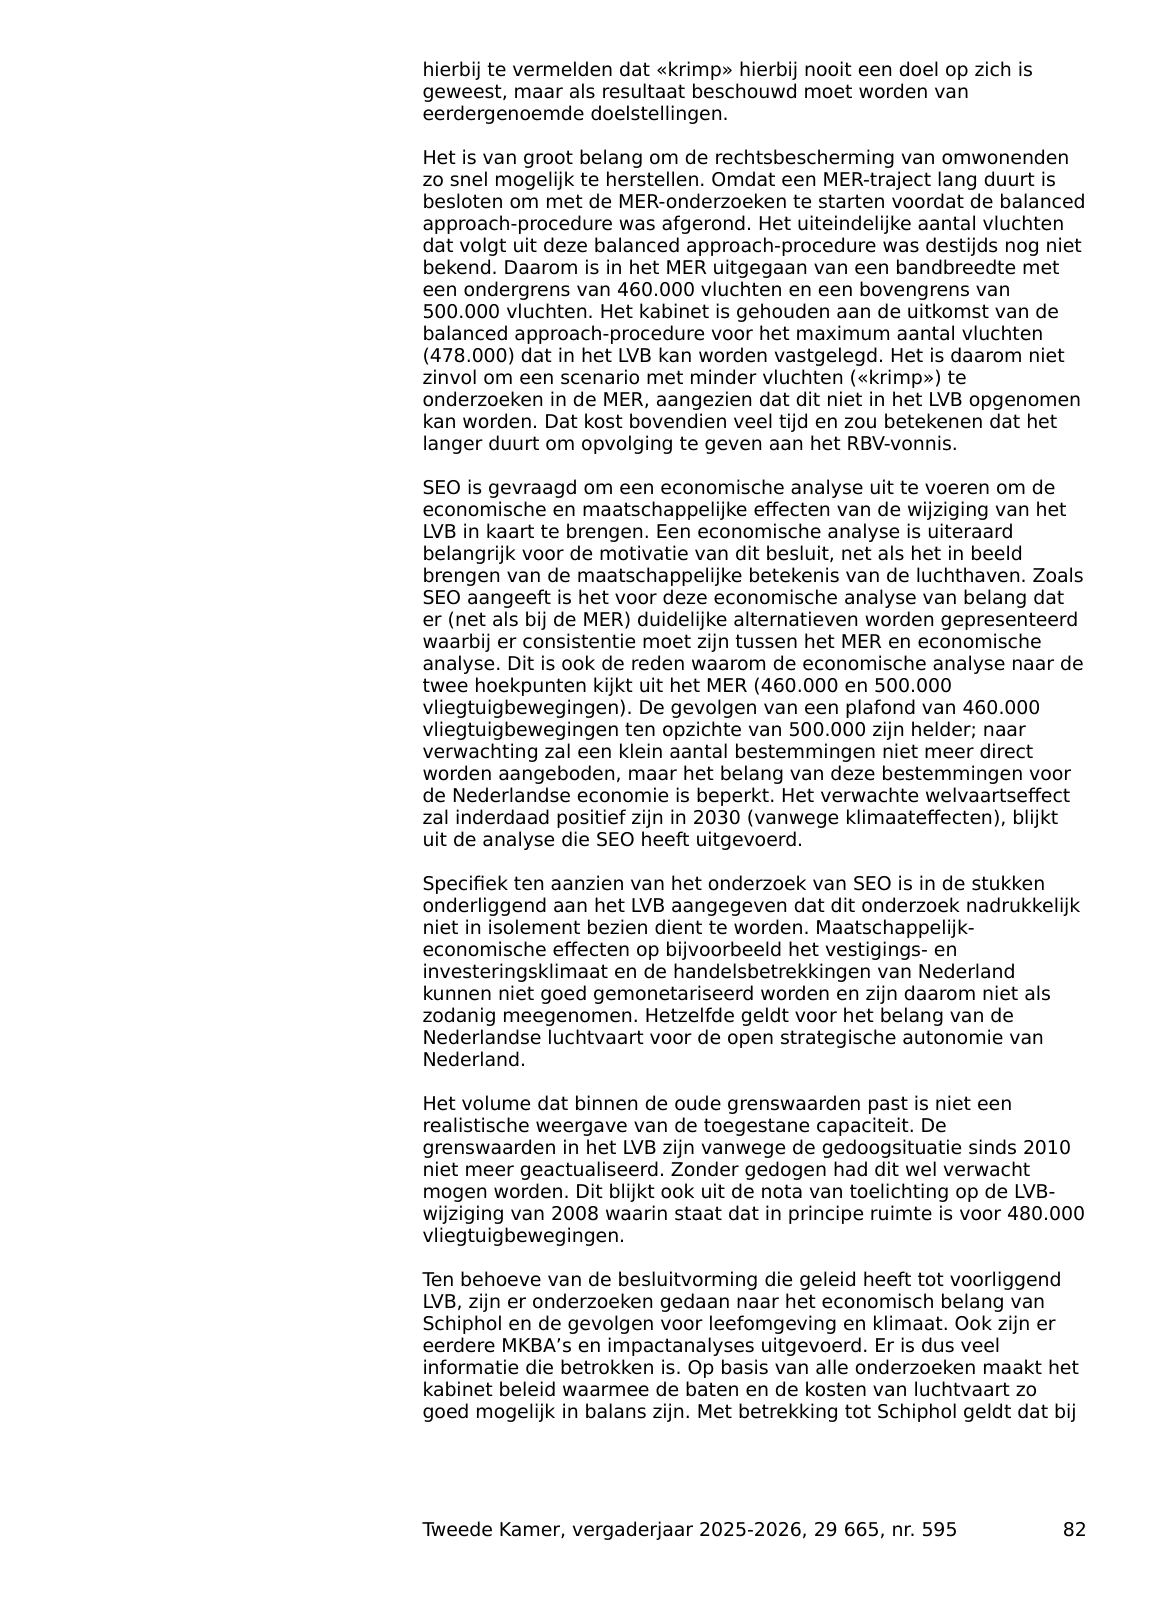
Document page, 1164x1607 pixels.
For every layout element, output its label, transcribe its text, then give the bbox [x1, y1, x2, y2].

text Het is van groot belang om de rechtsbescherming van omwonenden zo snel mogelijk te herstellen. Omdat een MER-traject lang duurt is besloten om met de MER-onderzoeken te starten voordat de balanced approach-procedure was afgerond. Het uiteindelijke aantal vluchten dat volgt uit deze balanced approach-procedure was destijds nog niet bekend. Daarom is in het MER uitgegaan van een bandbreedte met een ondergrens van 460.000 vluchten en een bovengrens van 500.000 vluchten. Het kabinet is gehouden aan de uitkomst van de balanced approach-procedure voor het maximum aantal vluchten (478.000) dat in het LVB kan worden vastgelegd. Het is daarom niet zinvol om een scenario met minder vluchten («krimp») te onderzoeken in de MER, aangezien dat dit niet in het LVB opgenomen kan worden. Dat kost bovendien veel tijd en zou betekenen dat het langer duurt om opvolging te geven aan het RBV-vonnis. [422, 147, 1087, 455]
text SEO is gevraagd om een economische analyse uit te voeren om de economische en maatschappelijke effecten van de wijziging van het LVB in kaart te brengen. Een economische analyse is uiteraard belangrijk voor de motivatie van dit besluit, net als het in beeld brengen van de maatschappelijke betekenis van de luchthaven. Zoals SEO aangeeft is het voor deze economische analyse van belang dat er (net als bij de MER) duidelijke alternatieven worden gepresenteerd waarbij er consistentie moet zijn tussen het MER en economische analyse. Dit is ook de reden waarom de economische analyse naar de twee hoekpunten kijkt uit het MER (460.000 en 500.000 vliegtuigbewegingen). De gevolgen van een plafond van 460.000 vliegtuigbewegingen ten opzichte van 500.000 zijn helder; naar verwachting zal een klein aantal bestemmingen niet meer direct worden aangeboden, maar het belang van deze bestemmingen voor de Nederlandse economie is beperkt. Het verwachte welvaartseffect zal inderdaad positief zijn in 2030 (vanwege klimaateffecten), blijkt uit de analyse die SEO heeft uitgevoerd. [422, 477, 1087, 851]
text Het volume dat binnen de oude grenswaarden past is niet een realistische weergave van de toegestane capaciteit. De grenswaarden in het LVB zijn vanwege de gedoogsituatie sinds 2010 niet meer geactualiseerd. Zonder gedogen had dit wel verwacht mogen worden. Dit blijkt ook uit de nota van toelichting op de LVB-wijziging van 2008 waarin staat dat in principe ruimte is voor 480.000 vliegtuigbewegingen. [422, 1093, 1087, 1247]
text Specifiek ten aanzien van het onderzoek van SEO is in de stukken onderliggend aan het LVB aangegeven dat dit onderzoek nadrukkelijk niet in isolement bezien dient te worden. Maatschappelijk-economische effecten op bijvoorbeeld het vestigings- en investeringsklimaat en de handelsbetrekkingen van Nederland kunnen niet goed gemonetariseerd worden en zijn daarom niet als zodanig meegenomen. Hetzelfde geldt voor het belang van de Nederlandse luchtvaart voor de open strategische autonomie van Nederland. [422, 873, 1087, 1071]
text Ten behoeve van de besluitvorming die geleid heeft tot voorliggend LVB, zijn er onderzoeken gedaan naar het economisch belang van Schiphol en de gevolgen voor leefomgeving en klimaat. Ook zijn er eerdere MKBA’s en impactanalyses uitgevoerd. Er is dus veel informatie die betrokken is. Op basis van alle onderzoeken maakt het kabinet beleid waarmee de baten en de kosten van luchtvaart zo goed mogelijk in balans zijn. Met betrekking tot Schiphol geldt dat bij [422, 1269, 1087, 1423]
text hierbij te vermelden dat «krimp» hierbij nooit een doel op zich is geweest, maar als resultaat beschouwd moet worden van eerdergenoemde doelstellingen. [422, 59, 1087, 125]
